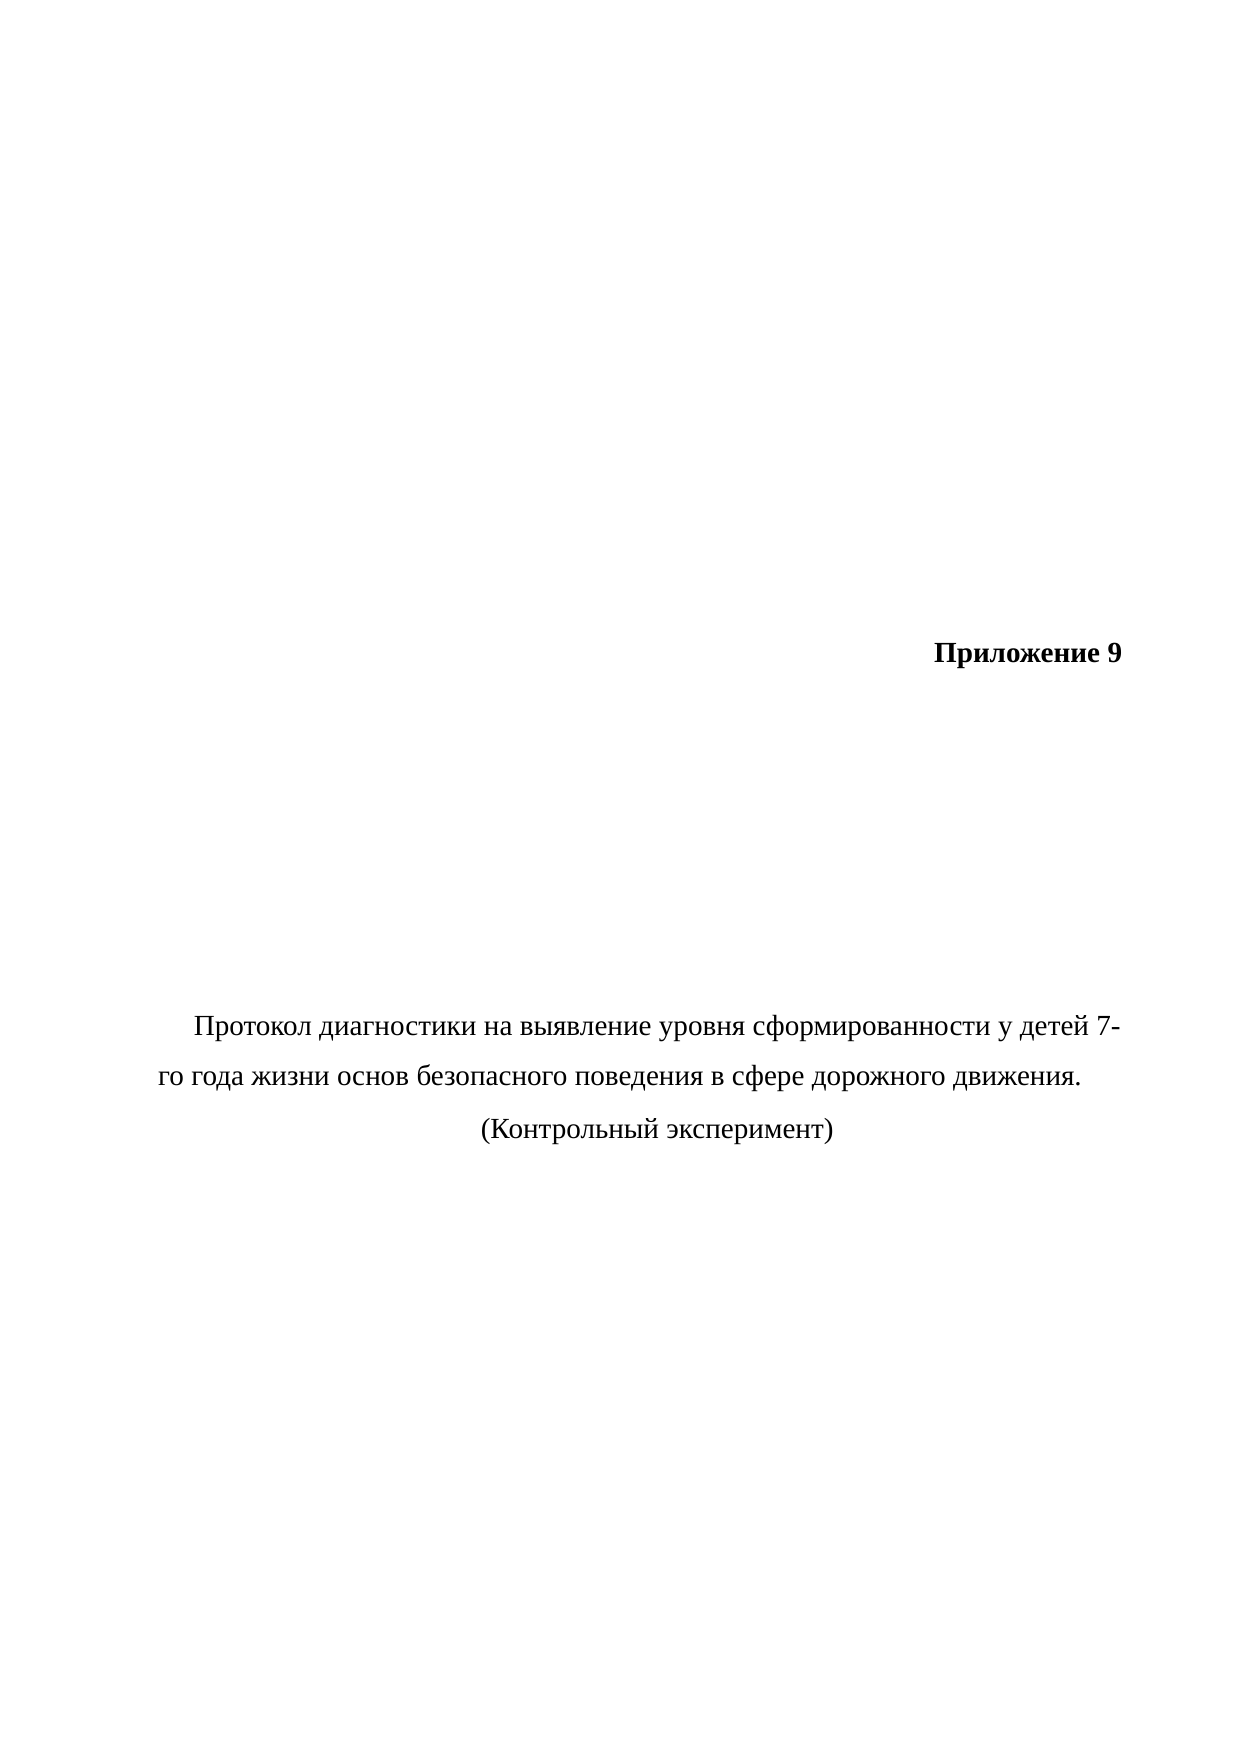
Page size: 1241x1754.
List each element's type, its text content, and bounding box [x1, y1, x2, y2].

list Протокол диагностики на выявление уровня сформированности у детей 7-го года жизни основ безопасного поведения в сфере дорожного движения. [118, 1008, 1122, 1092]
text Приложение 9 [118, 635, 1122, 669]
list (Контрольный эксперимент) [118, 1112, 1122, 1145]
